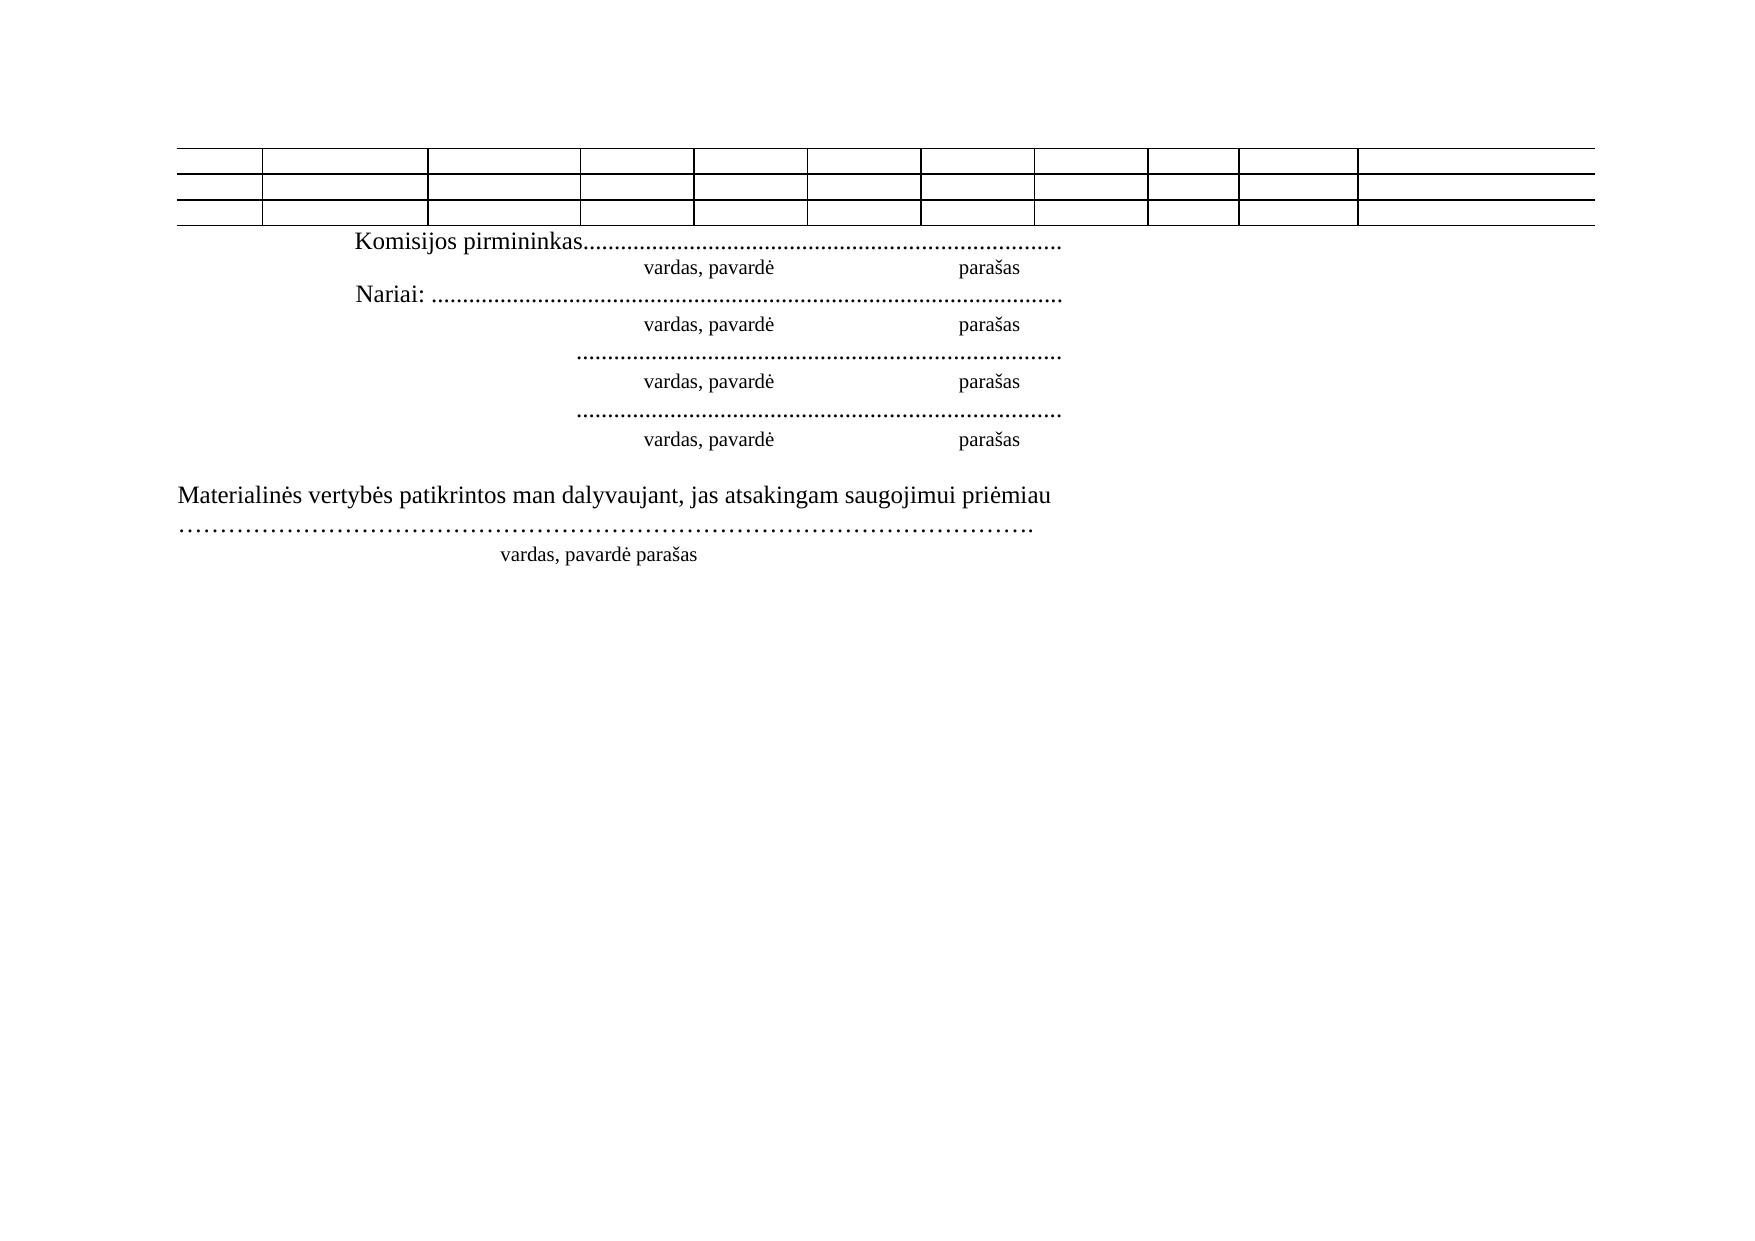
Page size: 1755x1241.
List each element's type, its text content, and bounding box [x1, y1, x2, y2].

text vardas, pavardė parašas [177, 538, 1695, 566]
table_cell [922, 201, 1034, 224]
table_cell [922, 149, 1034, 173]
table_cell [581, 149, 693, 173]
table_cell [1149, 175, 1238, 199]
text vardas, pavardė parašas [177, 423, 1695, 451]
table_cell [581, 201, 693, 224]
table_cell [1149, 201, 1238, 224]
text vardas, pavardė parašas [177, 308, 1695, 336]
text Nariai: [177, 279, 1695, 308]
table_cell [429, 149, 580, 173]
table_cell [808, 175, 920, 199]
table_cell [581, 175, 693, 199]
table_cell [922, 175, 1034, 199]
text …………………………………………………………………………………………. [177, 509, 1695, 538]
table_cell [1035, 175, 1147, 199]
table_cell [1359, 201, 1595, 224]
table_cell [177, 201, 262, 224]
table_cell [429, 201, 580, 224]
table_cell [263, 201, 427, 224]
text vardas, pavardė parašas [177, 365, 1695, 394]
table_cell [695, 201, 807, 224]
table_cell [695, 175, 807, 199]
table_cell [177, 149, 262, 173]
table_cell [263, 149, 427, 173]
text vardas, pavardė parašas [177, 255, 1695, 279]
table_cell [1240, 175, 1357, 199]
table_cell [1359, 149, 1595, 173]
table_cell [1359, 175, 1595, 199]
table_cell [177, 175, 262, 199]
table_cell [808, 201, 920, 224]
table_cell [263, 175, 427, 199]
text Materialinės vertybės patikrintos man dalyvaujant, jas atsakingam saugojimui priėmiau [177, 480, 1695, 509]
table_cell [1149, 149, 1238, 173]
table_cell [1240, 201, 1357, 224]
table_cell [1240, 149, 1357, 173]
table_cell [1035, 149, 1147, 173]
table_cell [695, 149, 807, 173]
table_cell [808, 149, 920, 173]
table_cell [1035, 201, 1147, 224]
text Komisijos pirmininkas [177, 226, 1695, 255]
table_cell [429, 175, 580, 199]
